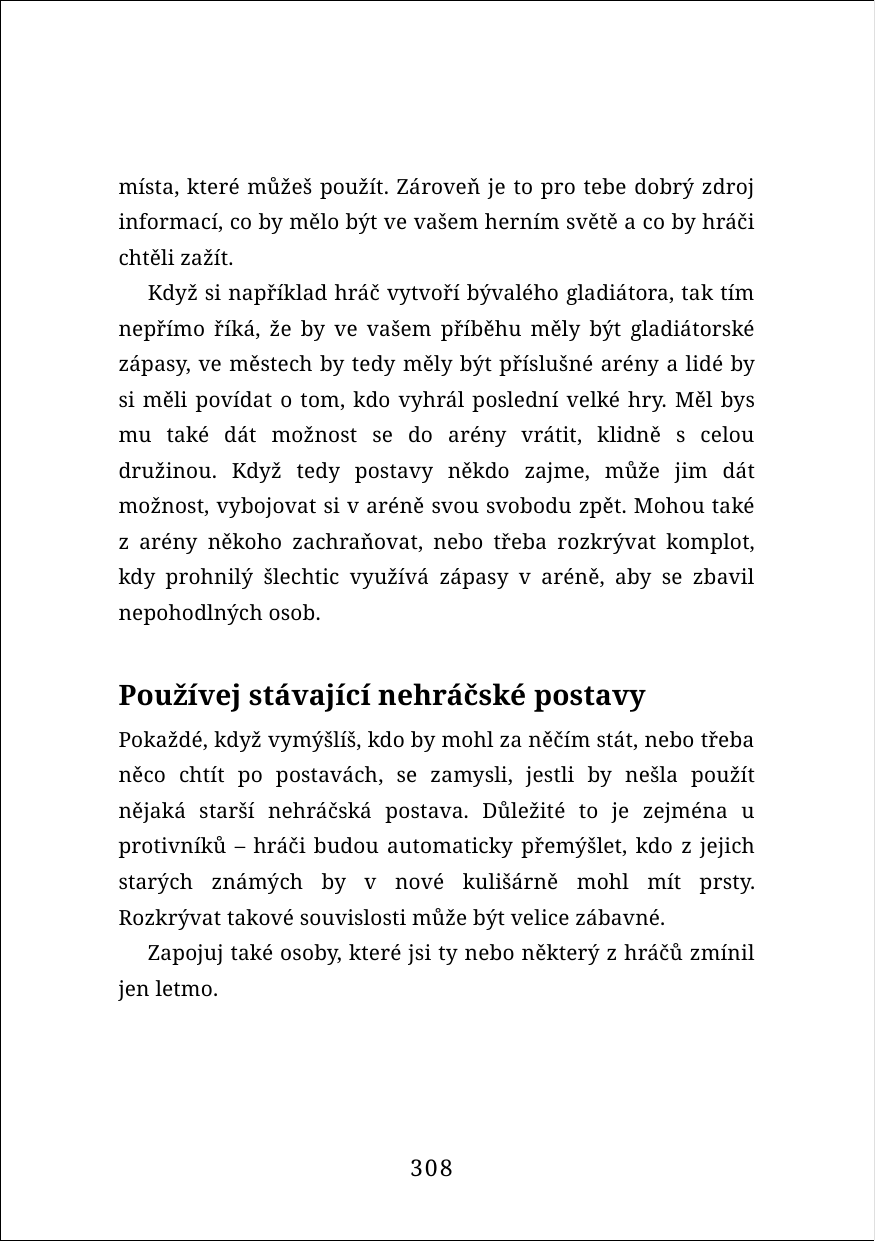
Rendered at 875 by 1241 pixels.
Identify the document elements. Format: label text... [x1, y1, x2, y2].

text místa, které můžeš použít. Zároveň je to pro tebe dobrý zdroj informací, co by mělo být ve vašem herním světě a co by hráči chtěli zažít. Když si například hráč vytvoří bývalého gladiátora, tak tím nepřímo říká, že by ve vašem příběhu měly být gladiátorské zápasy, ve městech by tedy měly být příslušné arény a lidé by si měli povídat o tom, kdo vyhrál poslední velké hry. Měl bys mu také dát možnost se do arény vrátit, klidně s celou družinou. Když tedy postavy někdo zajme, může jim dát možnost, vybojovat si v aréně svou svobodu zpět. Mohou také z arény někoho zachraňovat, nebo třeba rozkrývat komplot, kdy prohnilý šlechtic využívá zápasy v aréně, aby se zbavil nepohodlných osob. [118, 172, 756, 626]
text Pokaždé, když vymýšlíš, kdo by mohl za něčím stát, nebo třeba něco chtít po postavách, se zamysli, jestli by nešla použít nějaká starší nehráčská postava. Důležité to je zejména u protivníků – hráči budou automaticky přemýšlet, kdo z jejich starých známých by v nové kulišárně mohl mít prsty. Rozkrývat takové souvislosti může být velice zábavné. Zapojuj také osoby, které jsi ty nebo některý z hráčů zmínil jen letmo. [118, 725, 756, 1002]
subtitle Používej stávající nehráčské postavy [118, 675, 756, 713]
